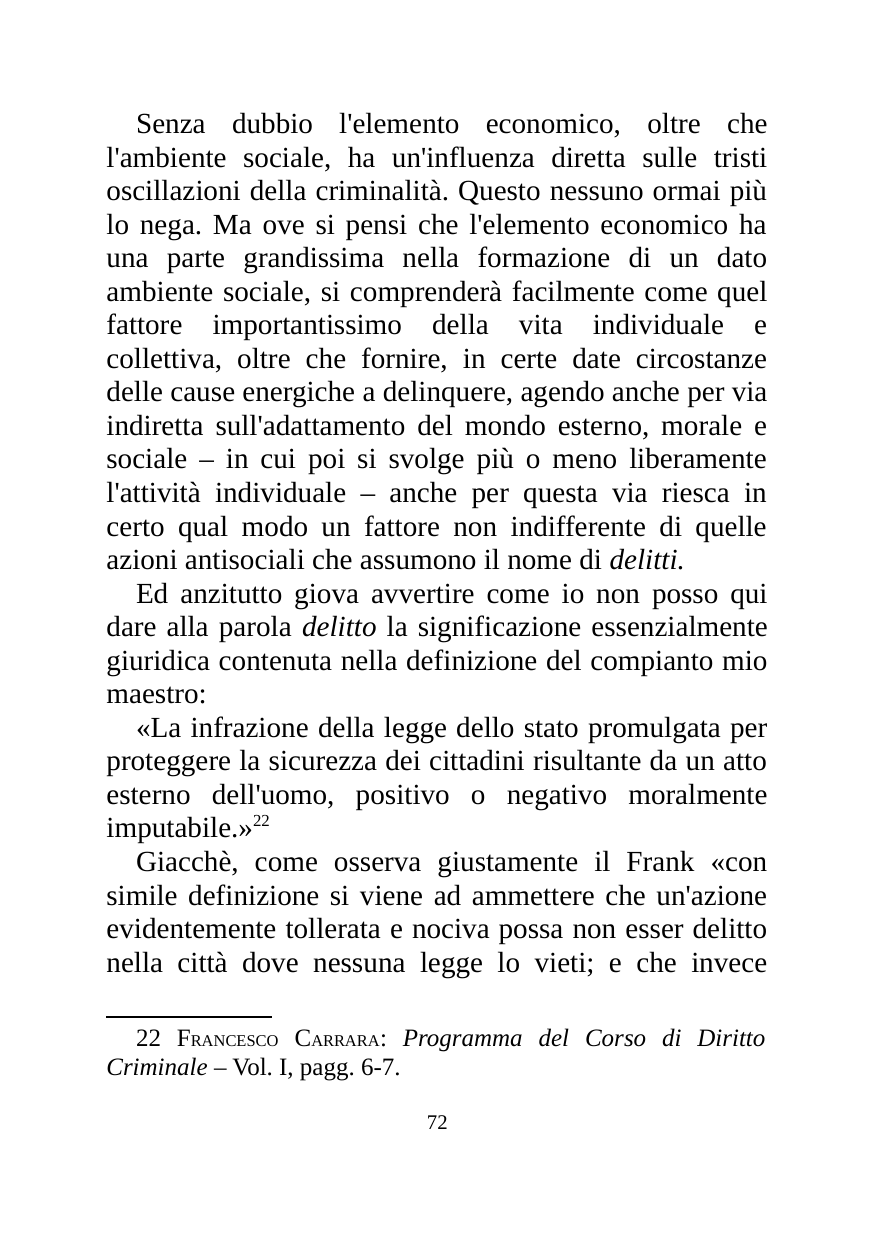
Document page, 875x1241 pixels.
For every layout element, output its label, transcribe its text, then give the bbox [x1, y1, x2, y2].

text Francesco Carrara: Programma del Corso di Diritto Criminale – Vol. I, pagg. 6-7. [106, 1023, 768, 1080]
text Ed anzitutto giova avvertire come io non posso qui dare alla parola delitto la significazione essenzialmente giuridica contenuta nella definizione del compianto mio maestro: [106, 576, 768, 710]
text Senza dubbio l'elemento economico, oltre che l'ambiente sociale, ha un'influenza diretta sulle tristi oscillazioni della criminalità. Questo nessuno ormai più lo nega. Ma ove si pensi che l'elemento economico ha una parte grandissima nella formazione di un dato ambiente sociale, si comprenderà facilmente come quel fattore importantissimo della vita individuale e collettiva, oltre che fornire, in certe date circostanze delle cause energiche a delinquere, agendo anche per via indiretta sull'adattamento del mondo esterno, morale e sociale – in cui poi si svolge più o meno liberamente l'attività individuale – anche per questa via riesca in certo qual modo un fattore non indifferente di quelle azioni antisociali che assumono il nome di delitti. [106, 106, 768, 576]
text Giacchè, come osserva giustamente il Frank «con simile definizione si viene ad ammettere che un'azione evidentemente tollerata e nociva possa non esser delitto nella città dove nessuna legge lo vieti; e che invece [106, 844, 768, 978]
text «La infrazione della legge dello stato promulgata per proteggere la sicurezza dei cittadini risultante da un atto esterno dell'uomo, positivo o negativo moralmente imputabile.» [106, 710, 768, 844]
